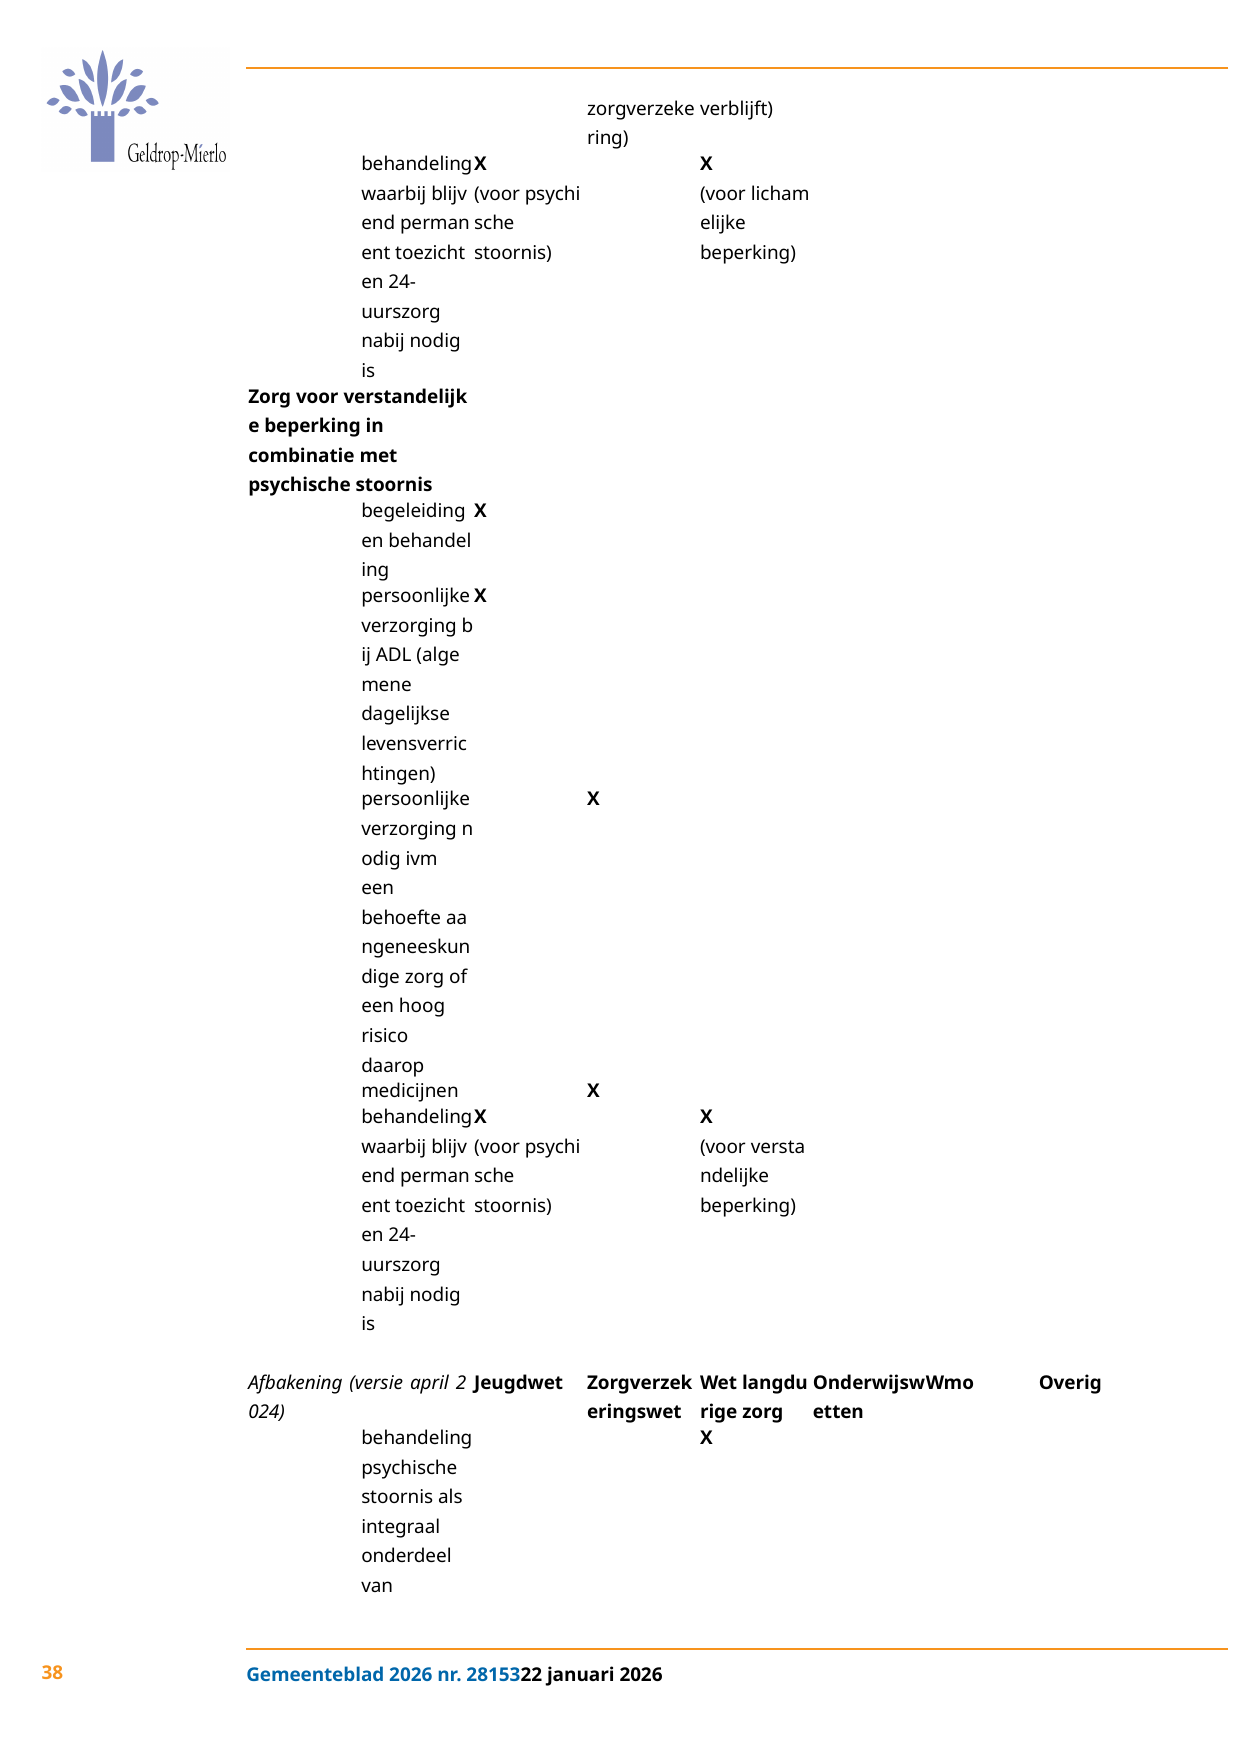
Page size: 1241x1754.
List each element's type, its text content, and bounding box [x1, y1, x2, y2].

table_cell [1039, 1424, 1152, 1598]
table_cell [700, 383, 813, 497]
table_cell behandeling waarbij blijvend permanent toezicht en 24-uurszorg nabij nodig is [361, 1103, 474, 1336]
table_cell [1039, 1078, 1152, 1103]
table_cell [813, 150, 926, 383]
table_cell behandeling psychische stoornis als integraal onderdeel van [361, 1424, 474, 1598]
table_cell [1039, 95, 1152, 150]
table_cell [1039, 150, 1152, 383]
table_cell persoonlijke verzorging bij ADL (algemene dagelijkse levensverrichtingen) [361, 582, 474, 786]
table_cell [248, 1424, 361, 1598]
table_cell X (voor psychische stoornis) [474, 1103, 587, 1336]
table_cell [926, 150, 1038, 383]
table_header Overig [1039, 1369, 1152, 1424]
table_cell [926, 786, 1038, 1077]
table_cell [926, 1078, 1038, 1103]
picture [41, 47, 231, 172]
table_header Jeugdwet [474, 1369, 587, 1424]
table_cell X (voor psychische stoornis) [474, 150, 587, 383]
table_cell [361, 95, 474, 150]
table_cell [248, 95, 361, 383]
table_cell X [474, 582, 587, 786]
table_cell X (voor verstandelijke beperking) [700, 1103, 813, 1336]
table_cell X [700, 1424, 813, 1598]
table_cell [587, 1103, 700, 1336]
table_cell X [474, 498, 587, 582]
table_cell [813, 383, 926, 497]
table_header Zorgverzekeringswet [587, 1369, 700, 1424]
table_cell [813, 1078, 926, 1103]
table_cell [1039, 498, 1152, 582]
table_cell [587, 150, 700, 383]
table_cell [813, 498, 926, 582]
table_cell [926, 498, 1038, 582]
table_header Wmo [926, 1369, 1038, 1424]
table_header Onderwijswetten [813, 1369, 926, 1424]
table_cell [700, 498, 813, 582]
table_cell [474, 1424, 587, 1598]
table_cell [1039, 383, 1152, 497]
table_cell [926, 1103, 1038, 1336]
table_cell X [587, 1078, 700, 1103]
table_header Wet langdurige zorg [700, 1369, 813, 1424]
table_cell [813, 95, 926, 150]
table_cell zorgverzekering) [587, 95, 700, 150]
table_cell X [587, 786, 700, 1077]
table_cell [813, 582, 926, 786]
table_cell [926, 1424, 1038, 1598]
table_cell verblijft) [700, 95, 813, 150]
table_cell [474, 383, 587, 497]
table_cell [926, 582, 1038, 786]
table_cell [813, 786, 926, 1077]
table_cell [474, 1078, 587, 1103]
table_cell begeleiding en behandeling [361, 498, 474, 582]
table_cell behandeling waarbij blijvend permanent toezicht en 24-uurszorg nabij nodig is [361, 150, 474, 383]
table_cell [587, 498, 700, 582]
table_cell [926, 383, 1038, 497]
table_cell medicijnen [361, 1078, 474, 1103]
table_cell [587, 1424, 700, 1598]
table_cell [474, 786, 587, 1077]
table_cell [700, 582, 813, 786]
table_cell [1039, 786, 1152, 1077]
table_cell [813, 1103, 926, 1336]
table_cell [474, 95, 587, 150]
table_cell persoonlijke verzorging nodig ivm een behoefte aangeneeskundige zorg of een hoog risico daarop [361, 786, 474, 1077]
table_cell [700, 786, 813, 1077]
table_cell [1039, 1103, 1152, 1336]
table_cell [700, 1078, 813, 1103]
table_cell X (voor lichamelijke beperking) [700, 150, 813, 383]
table_cell [587, 582, 700, 786]
table_cell [1039, 582, 1152, 786]
table_cell [926, 95, 1038, 150]
table_cell Zorg voor verstandelijke beperking in combinatie met psychische stoornis [248, 383, 474, 497]
table_cell [587, 383, 700, 497]
table_cell [248, 498, 361, 1336]
table_header Afbakening (versie april 2024) [248, 1369, 474, 1424]
table_cell [813, 1424, 926, 1598]
